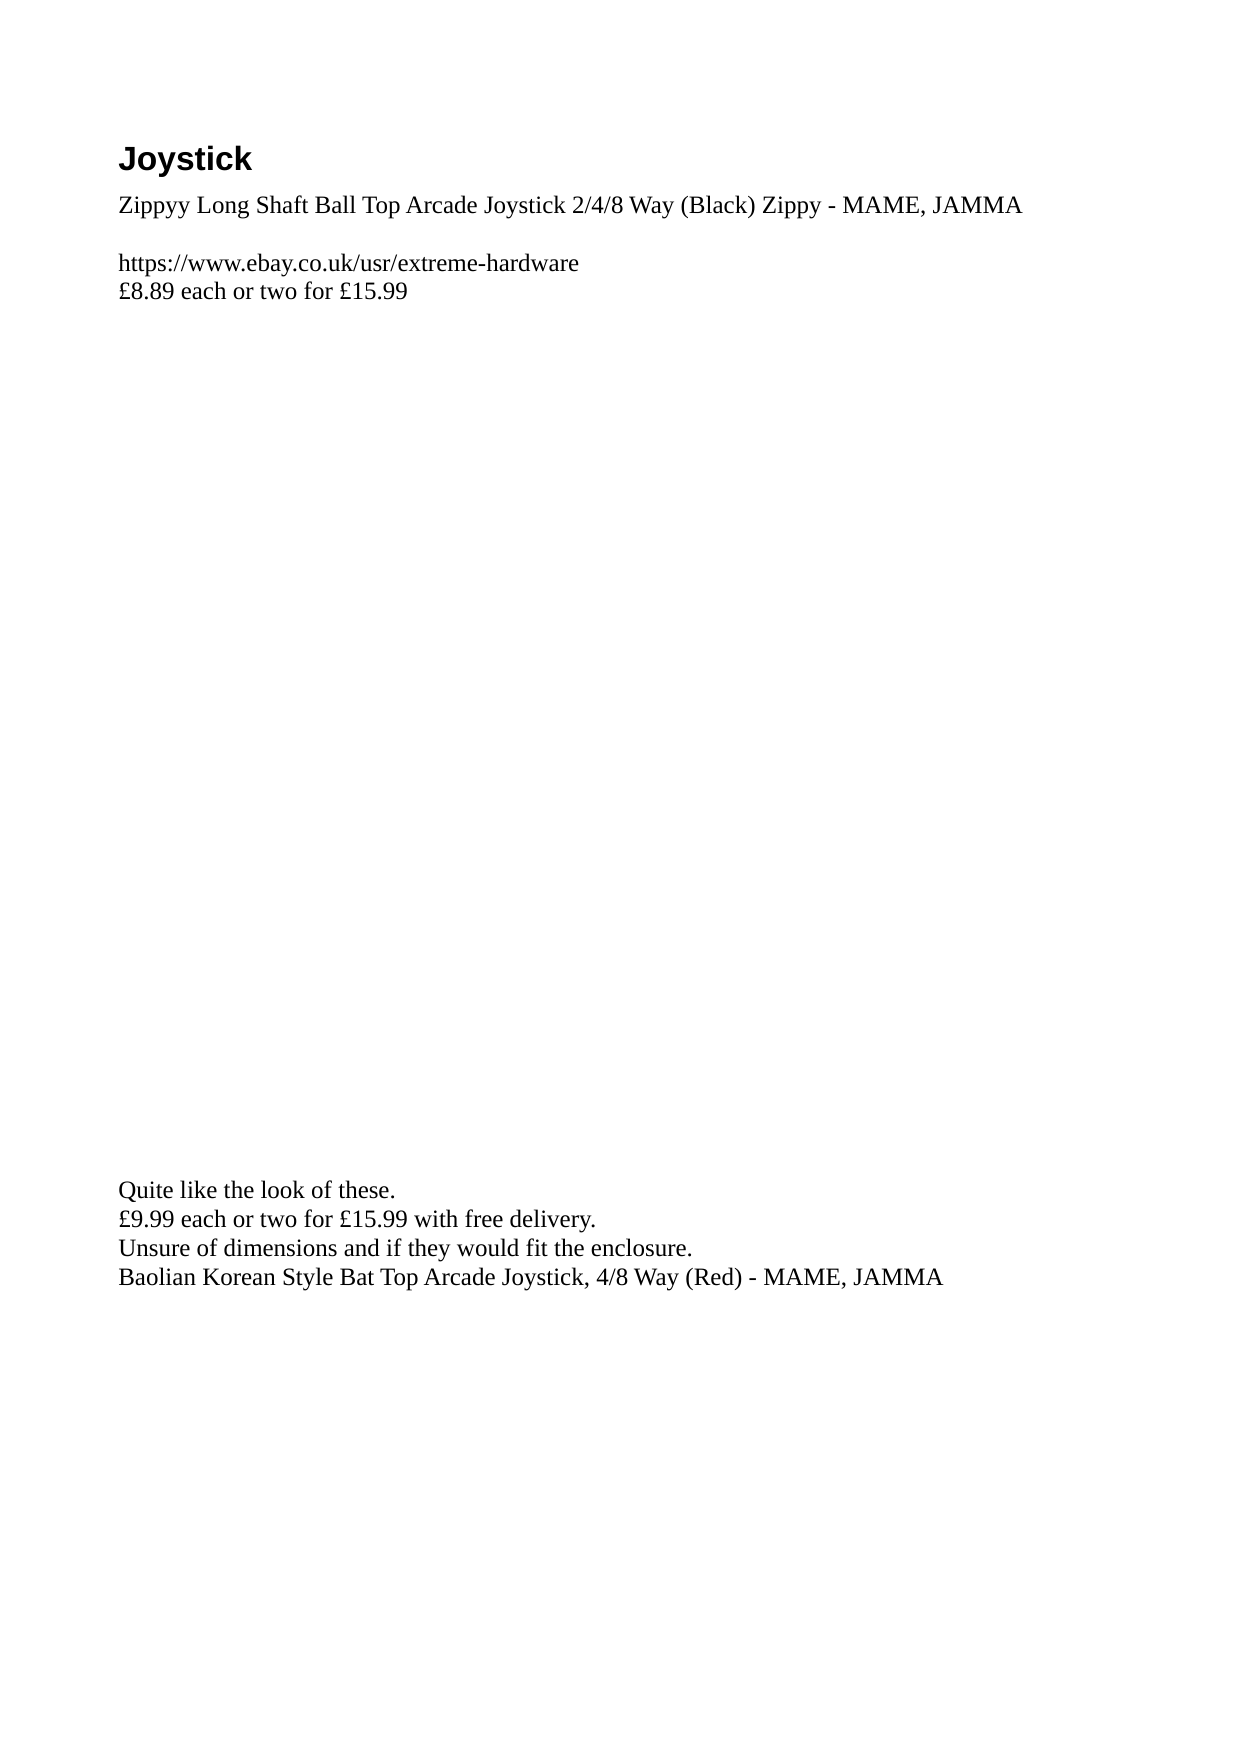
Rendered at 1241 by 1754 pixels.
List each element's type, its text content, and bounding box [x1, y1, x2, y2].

text £8.89 each or two for £15.99 [118, 276, 1122, 305]
text Quite like the look of these. [118, 1176, 1122, 1204]
text Zippyy Long Shaft Ball Top Arcade Joystick 2/4/8 Way (Black) Zippy - MAME, JAMMA [118, 190, 1122, 219]
subtitle Joystick [118, 139, 1122, 178]
text Unsure of dimensions and if they would fit the enclosure. [118, 1233, 1122, 1262]
text https://www.ebay.co.uk/usr/extreme-hardware [118, 248, 1122, 276]
text £9.99 each or two for £15.99 with free delivery. [118, 1204, 1122, 1233]
text Baolian Korean Style Bat Top Arcade Joystick, 4/8 Way (Red) - MAME, JAMMA [118, 1262, 1122, 1291]
